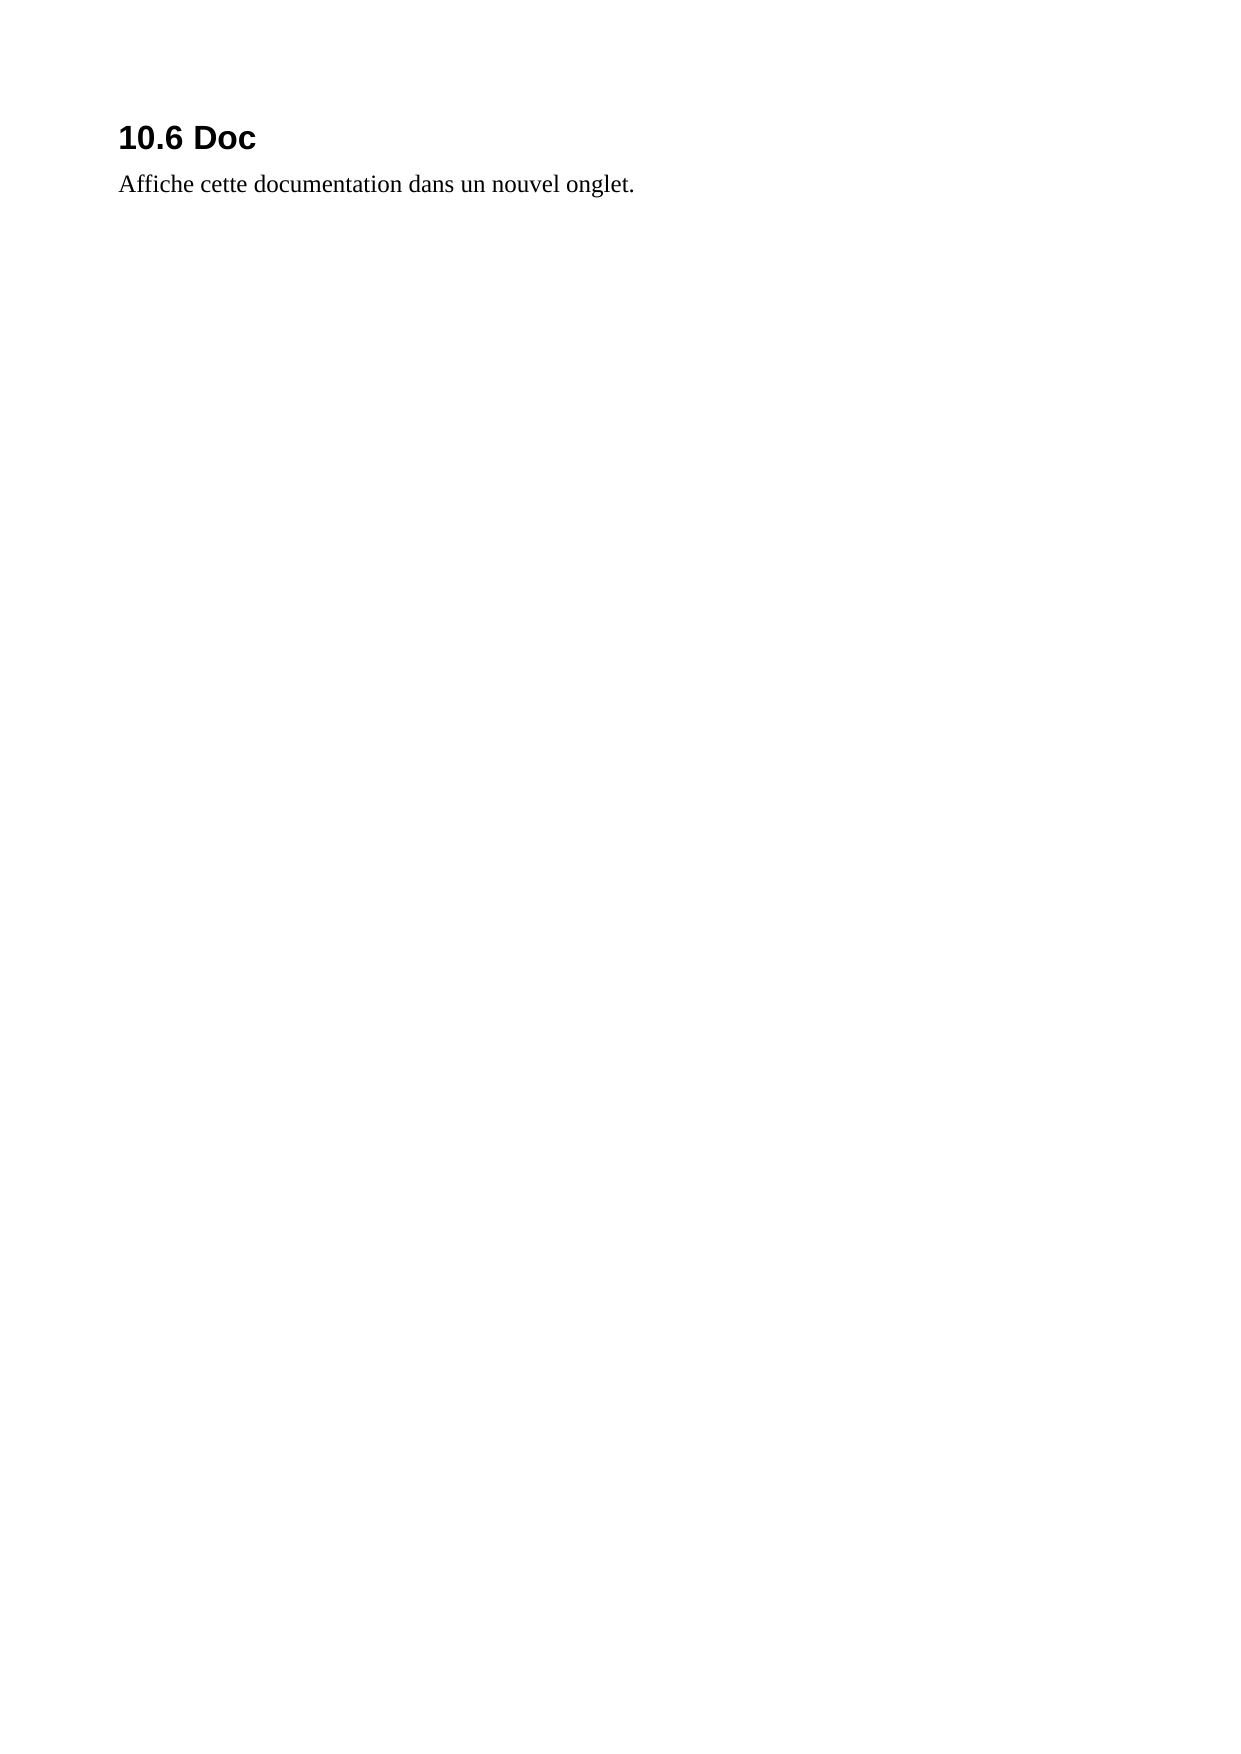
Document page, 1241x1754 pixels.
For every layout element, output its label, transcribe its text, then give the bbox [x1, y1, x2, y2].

text Affiche cette documentation dans un nouvel onglet. [118, 169, 1122, 198]
subtitle Doc [118, 118, 1122, 157]
